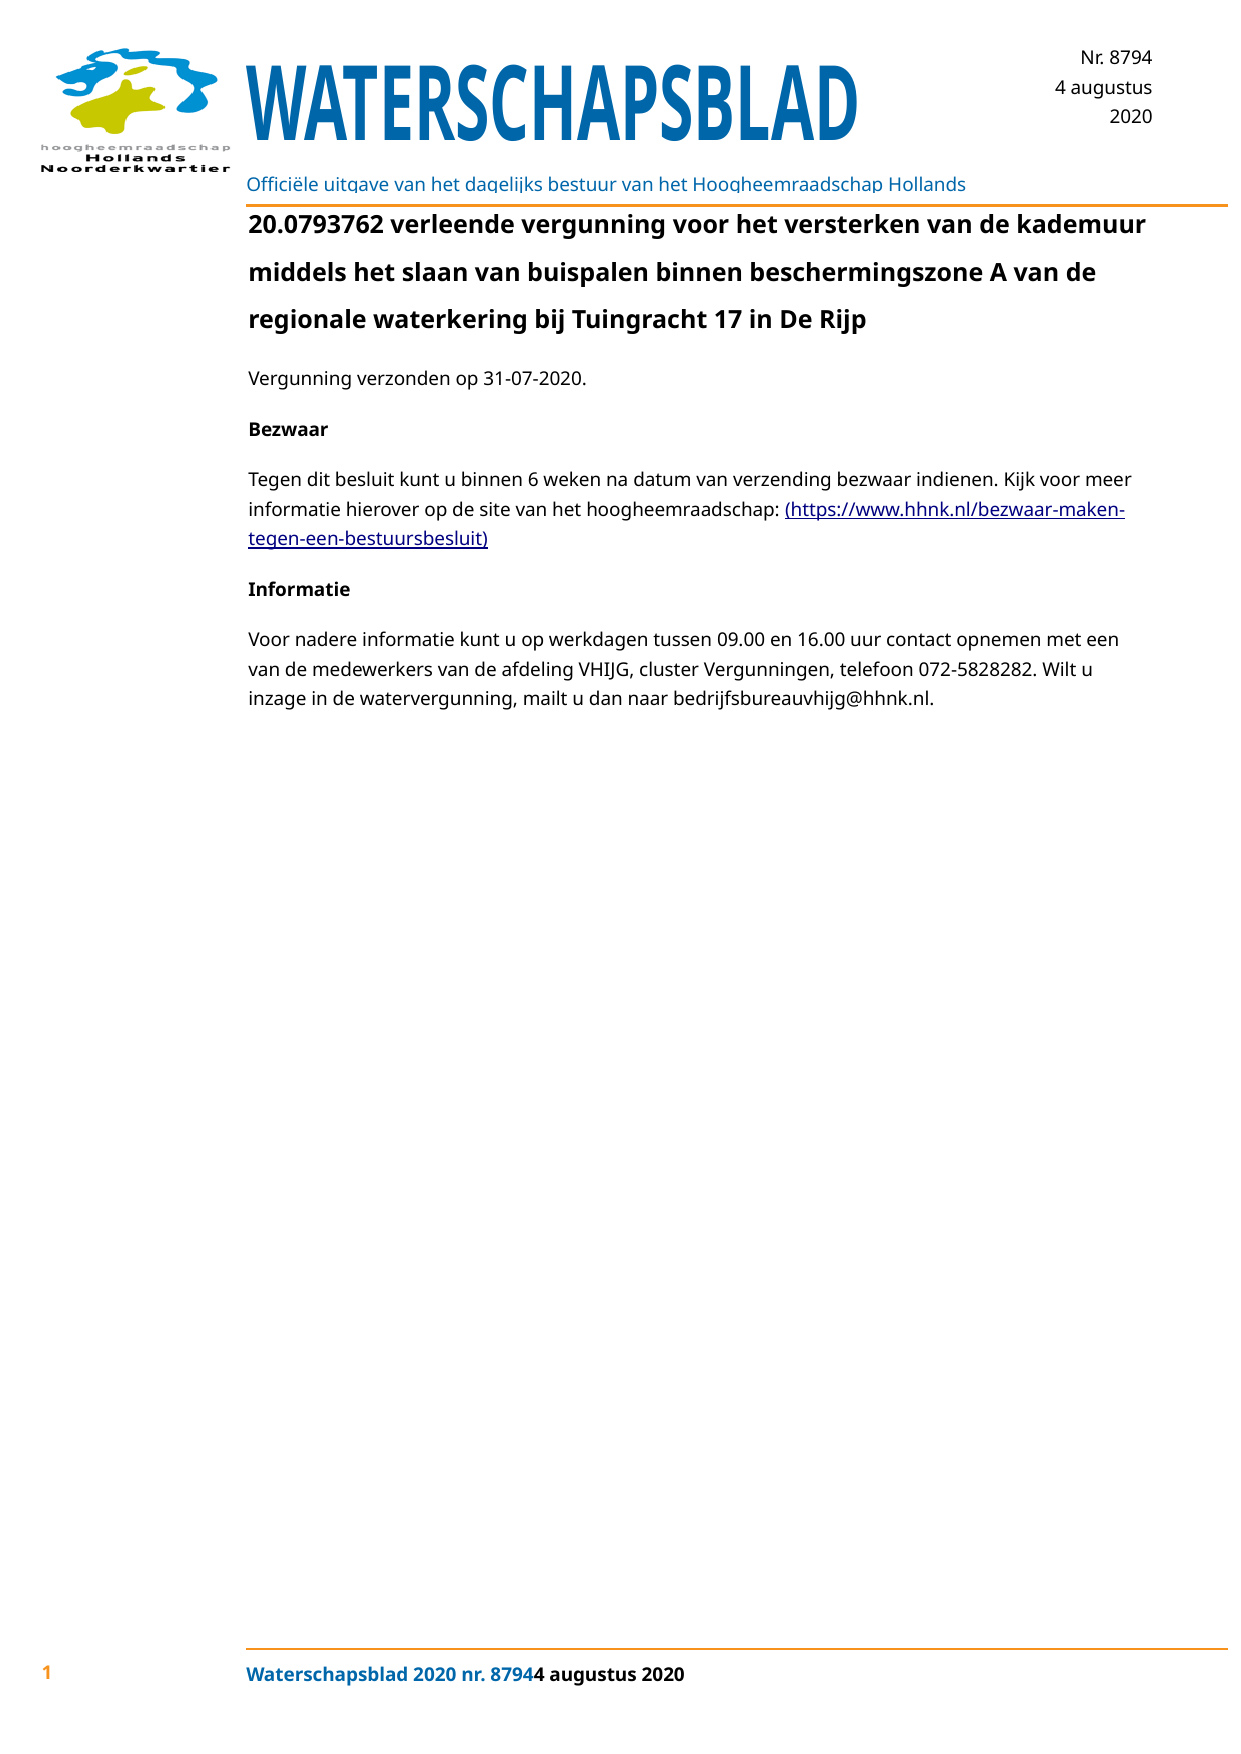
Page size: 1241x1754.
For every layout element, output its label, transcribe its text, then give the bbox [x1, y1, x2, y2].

text Tegen dit besluit kunt u binnen 6 weken na datum van verzending bezwaar indienen. Kijk voor meer informatie hierover op de site van het hoogheemraadschap: (https://www.hhnk.nl/bezwaar-maken-tegen-een-bestuursbesluit) [248, 466, 1152, 551]
text Voor nadere informatie kunt u op werkdagen tussen 09.00 en 16.00 uur contact opnemen met een van de medewerkers van de afdeling VHIJG, cluster Vergunningen, telefoon 072-5828282. Wilt u inzage in de watervergunning, mailt u dan naar bedrijfsbureauvhijg@hhnk.nl. [248, 626, 1152, 711]
text Bezwaar [248, 416, 1152, 442]
text 20.0793762 verleende vergunning voor het versterken van de kademuur middels het slaan van buispalen binnen beschermingszone A van de regionale waterkering bij Tuingracht 17 in De Rijp [248, 207, 1152, 336]
text Vergunning verzonden op 31-07-2020. [248, 366, 1152, 391]
picture [41, 47, 231, 172]
text Informatie [248, 576, 1152, 602]
